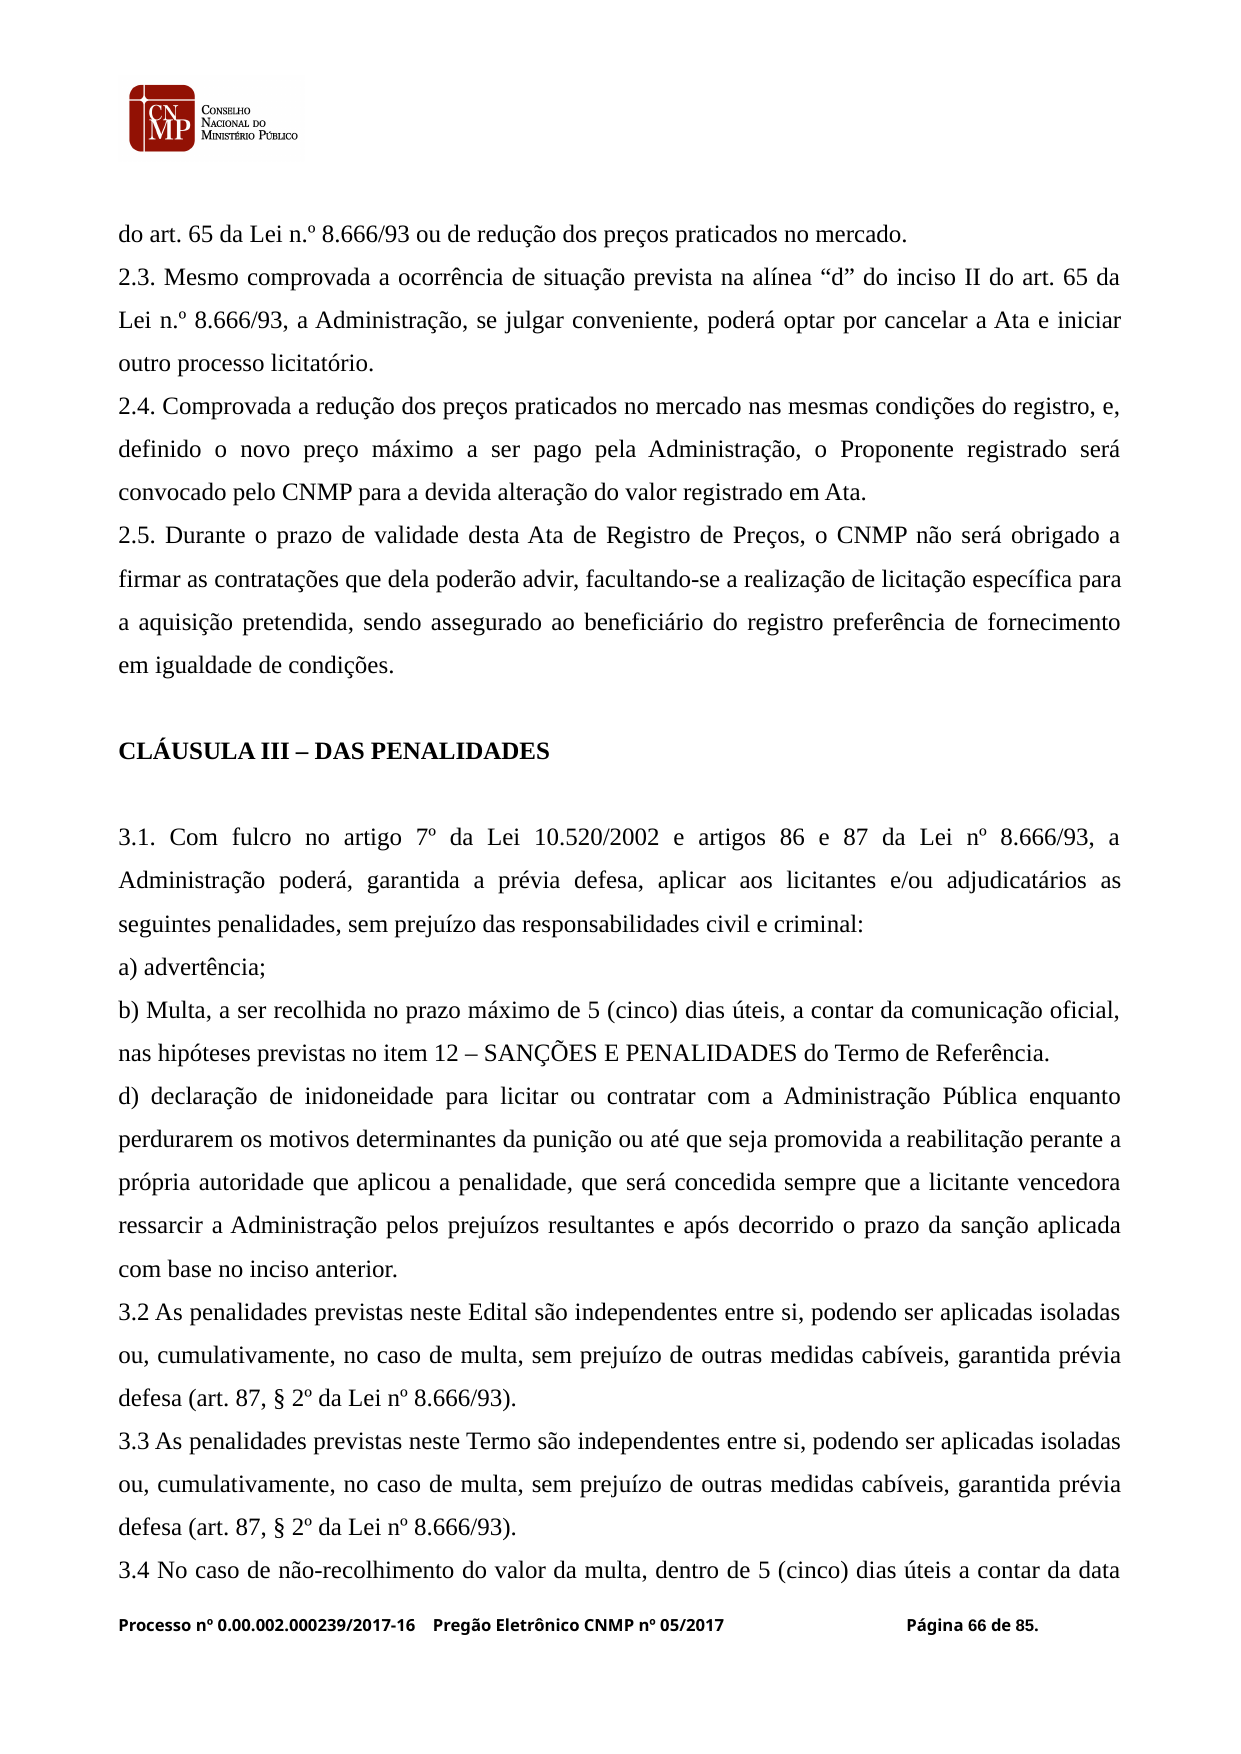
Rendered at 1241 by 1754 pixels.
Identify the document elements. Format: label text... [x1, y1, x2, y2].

text 2.3. Mesmo comprovada a ocorrência de situação prevista na alínea “d” do inciso II do art. 65 da Lei n.º 8.666/93, a Administração, se julgar conveniente, poderá optar por cancelar a Ata e iniciar outro processo licitatório. [118, 262, 1122, 377]
text do art. 65 da Lei n.º 8.666/93 ou de redução dos preços praticados no mercado. [118, 219, 1122, 247]
text 3.3 As penalidades previstas neste Termo são independentes entre si, podendo ser aplicadas isoladas ou, cumulativamente, no caso de multa, sem prejuízo de outras medidas cabíveis, garantida prévia defesa (art. 87, § 2º da Lei nº 8.666/93). [118, 1426, 1122, 1541]
text CLÁUSULA III – DAS PENALIDADES [118, 736, 1122, 765]
text d) declaração de inidoneidade para licitar ou contratar com a Administração Pública enquanto perdurarem os motivos determinantes da punição ou até que seja promovida a reabilitação perante a própria autoridade que aplicou a penalidade, que será concedida sempre que a licitante vencedora ressarcir a Administração pelos prejuízos resultantes e após decorrido o prazo da sanção aplicada com base no inciso anterior. [118, 1081, 1122, 1282]
text b) Multa, a ser recolhida no prazo máximo de 5 (cinco) dias úteis, a contar da comunicação oficial, nas hipóteses previstas no item 12 – SANÇÕES E PENALIDADES do Termo de Referência. [118, 995, 1122, 1067]
text 3.1. Com fulcro no artigo 7º da Lei 10.520/2002 e artigos 86 e 87 da Lei nº 8.666/93, a Administração poderá, garantida a prévia defesa, aplicar aos licitantes e/ou adjudicatários as seguintes penalidades, sem prejuízo das responsabilidades civil e criminal: [118, 822, 1122, 937]
picture [118, 75, 305, 162]
text 2.5. Durante o prazo de validade desta Ata de Registro de Preços, o CNMP não será obrigado a firmar as contratações que dela poderão advir, facultando-se a realização de licitação específica para a aquisição pretendida, sendo assegurado ao beneficiário do registro preferência de fornecimento em igualdade de condições. [118, 521, 1122, 679]
text a) advertência; [118, 952, 1122, 981]
text 3.2 As penalidades previstas neste Edital são independentes entre si, podendo ser aplicadas isoladas ou, cumulativamente, no caso de multa, sem prejuízo de outras medidas cabíveis, garantida prévia defesa (art. 87, § 2º da Lei nº 8.666/93). [118, 1297, 1122, 1412]
text 2.4. Comprovada a redução dos preços praticados no mercado nas mesmas condições do registro, e, definido o novo preço máximo a ser pago pela Administração, o Proponente registrado será convocado pelo CNMP para a devida alteração do valor registrado em Ata. [118, 391, 1122, 506]
text 3.4 No caso de não-recolhimento do valor da multa, dentro de 5 (cinco) dias úteis a contar da data [118, 1556, 1122, 1584]
